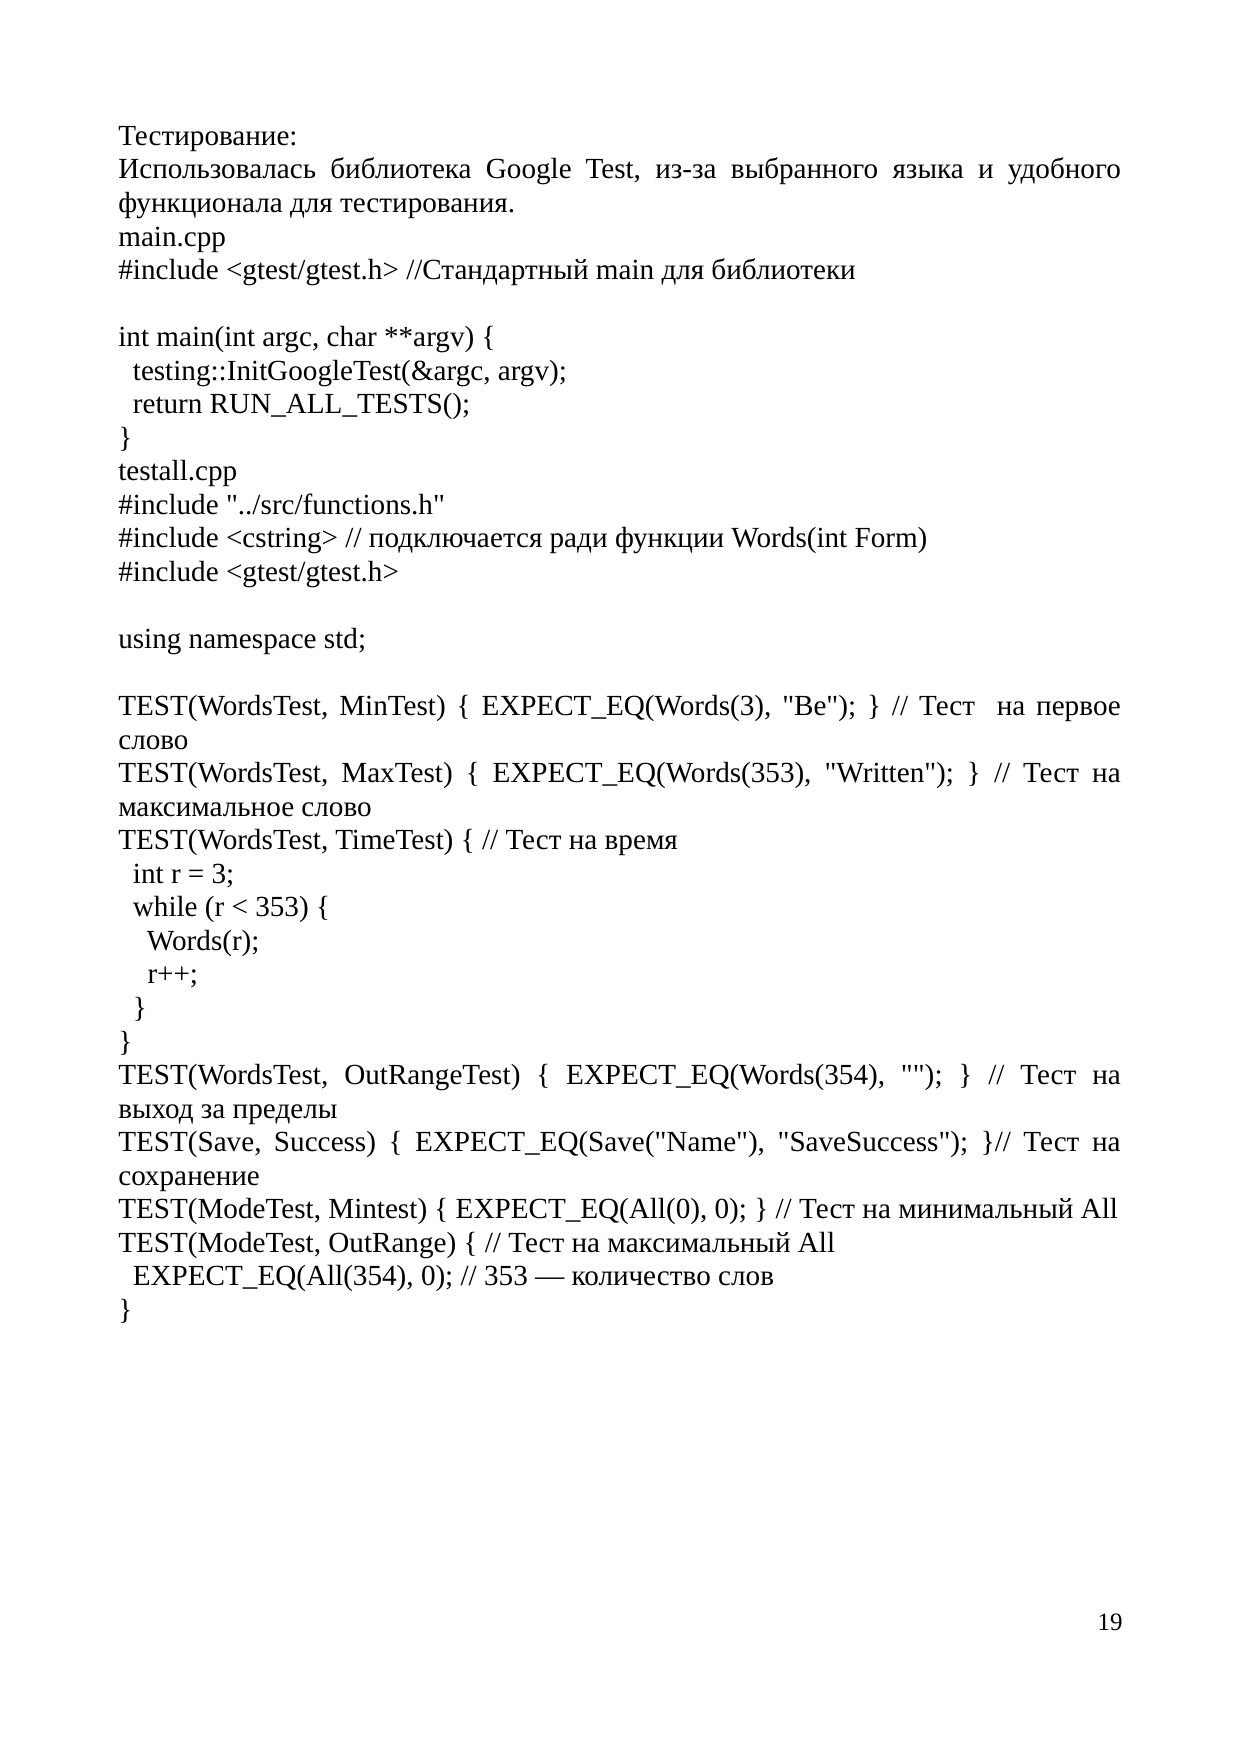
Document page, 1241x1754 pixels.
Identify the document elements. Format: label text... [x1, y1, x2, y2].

text TEST(WordsTest, MaxTest) { EXPECT_EQ(Words(353), "Written"); } // Тест на максимальное слово [118, 755, 1122, 822]
text r++; [118, 957, 1122, 990]
text TEST(ModeTest, Mintest) { EXPECT_EQ(All(0), 0); } // Тест на минимальный All [118, 1191, 1122, 1225]
text using namespace std; [118, 621, 1122, 655]
text EXPECT_EQ(All(354), 0); // 353 — количество слов [118, 1258, 1122, 1292]
text TEST(ModeTest, OutRange) { // Тест на максимальный All [118, 1225, 1122, 1258]
text #include <gtest/gtest.h> [118, 554, 1122, 588]
text Тестирование: [118, 118, 1122, 152]
text TEST(WordsTest, TimeTest) { // Тест на время [118, 822, 1122, 856]
text while (r < 353) { [118, 889, 1122, 923]
text } [118, 420, 1122, 453]
text main.cpp [118, 219, 1122, 252]
text int r = 3; [118, 856, 1122, 889]
text return RUN_ALL_TESTS(); [118, 386, 1122, 420]
text Words(r); [118, 923, 1122, 957]
text } [118, 1024, 1122, 1057]
text int main(int argc, char **argv) { [118, 319, 1122, 353]
text } [118, 990, 1122, 1024]
text TEST(WordsTest, OutRangeTest) { EXPECT_EQ(Words(354), ""); } // Тест на выход за пределы [118, 1057, 1122, 1124]
text #include "../src/functions.h" [118, 487, 1122, 521]
text } [118, 1292, 1122, 1326]
text #include <gtest/gtest.h> //Стандартный main для библиотеки [118, 252, 1122, 286]
text testall.cpp [118, 453, 1122, 487]
text TEST(WordsTest, MinTest) { EXPECT_EQ(Words(3), "Be"); } // Тест на первое слово [118, 688, 1122, 755]
text TEST(Save, Success) { EXPECT_EQ(Save("Name"), "SaveSuccess"); }// Тест на сохранение [118, 1124, 1122, 1191]
text Использовалась библиотека Google Test, из-за выбранного языка и удобного функционала для тестирования. [118, 152, 1122, 219]
text testing::InitGoogleTest(&argc, argv); [118, 353, 1122, 386]
text #include <cstring> // подключается ради функции Words(int Form) [118, 521, 1122, 554]
